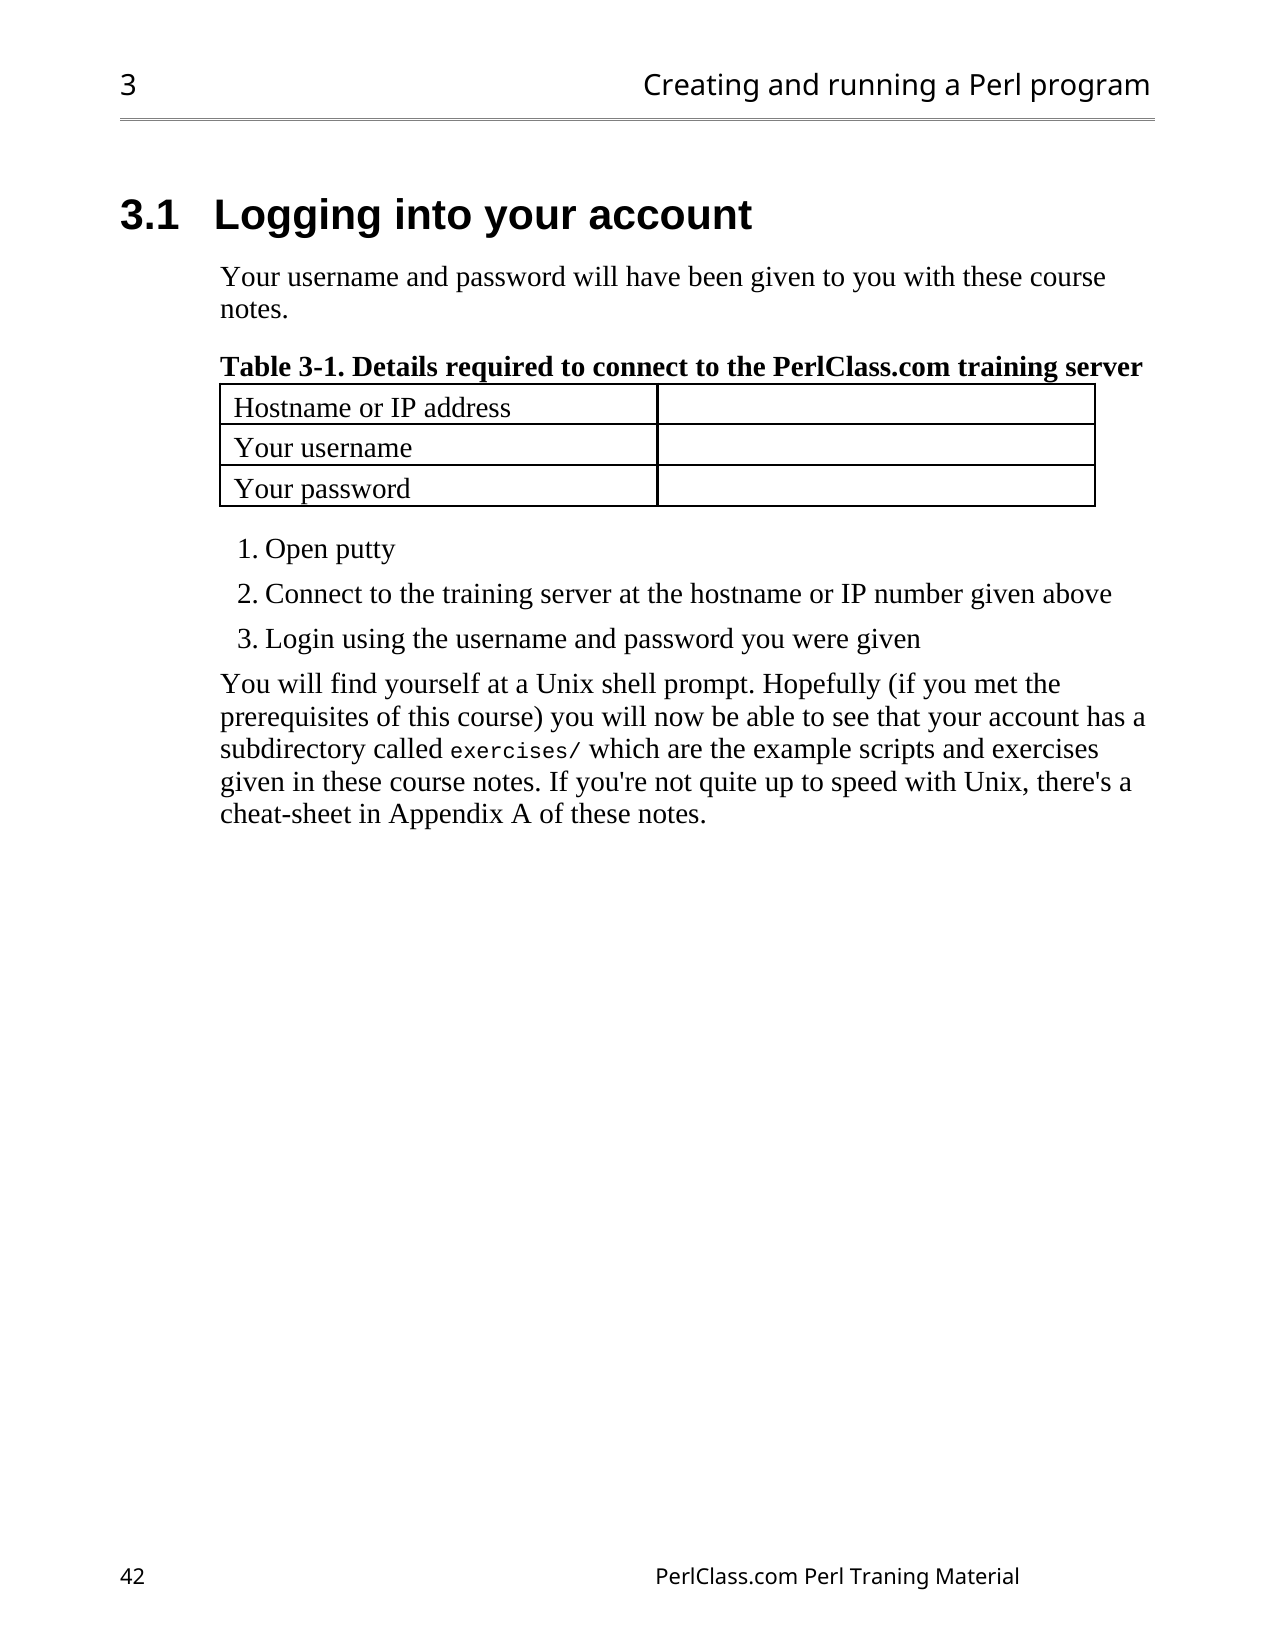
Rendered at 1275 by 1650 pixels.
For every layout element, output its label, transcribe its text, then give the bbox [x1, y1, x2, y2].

table_cell Your password [221, 466, 656, 505]
table_cell [659, 425, 1094, 464]
table_cell [659, 466, 1094, 505]
table_cell Your username [221, 425, 656, 464]
table_header [659, 385, 1094, 423]
text 3. Login using the username and password you were given [220, 622, 1155, 655]
table_header Hostname or IP address [221, 385, 656, 423]
text 1. Open putty [220, 532, 1155, 565]
text Your username and password will have been given to you with these course notes. [220, 260, 1155, 325]
text Table 3-1. Details required to connect to the PerlClass.com training server [220, 350, 1155, 382]
subtitle Logging into your account [120, 182, 1155, 238]
text You will find yourself at a Unix shell prompt. Hopefully (if you met the prerequisites of this course) you will now be able to see that your account has a subdirectory called exercises/ which are the example scripts and exercises given in these course notes. If you're not quite up to speed with Unix, there's a cheat-sheet in Appendix A of these notes. [220, 667, 1155, 830]
text 2. Connect to the training server at the hostname or IP number given above [220, 577, 1155, 610]
